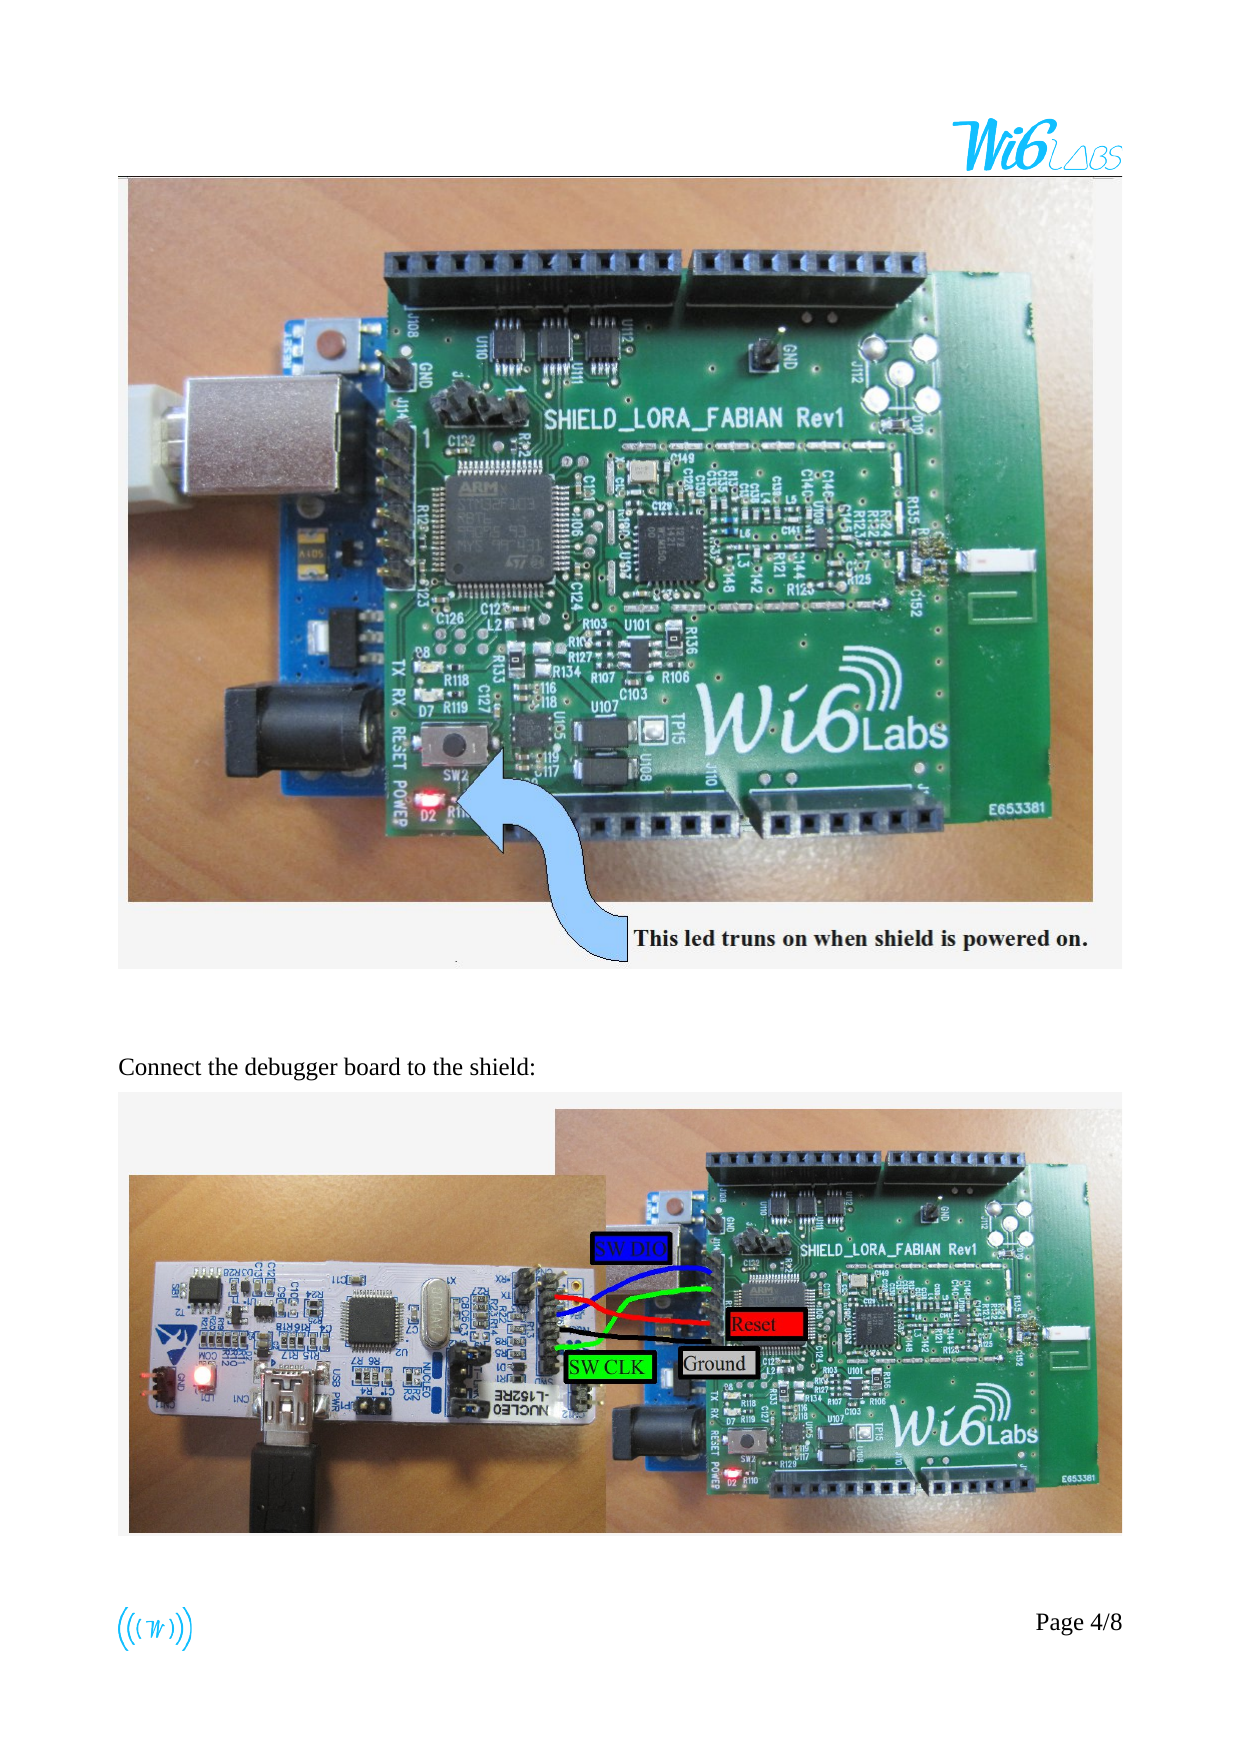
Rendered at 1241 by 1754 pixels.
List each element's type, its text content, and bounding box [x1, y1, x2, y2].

picture [118, 1607, 124, 1620]
picture [118, 1092, 1123, 1536]
picture [186, 1607, 192, 1618]
picture [186, 1639, 192, 1651]
picture [973, 136, 987, 171]
text Connect the debugger board to the shield: [118, 1052, 1122, 1080]
picture [952, 125, 970, 171]
picture [118, 176, 1123, 969]
picture [121, 1607, 192, 1651]
picture [991, 118, 1123, 171]
picture [118, 1637, 125, 1651]
picture [1024, 146, 1038, 166]
picture [952, 118, 988, 145]
